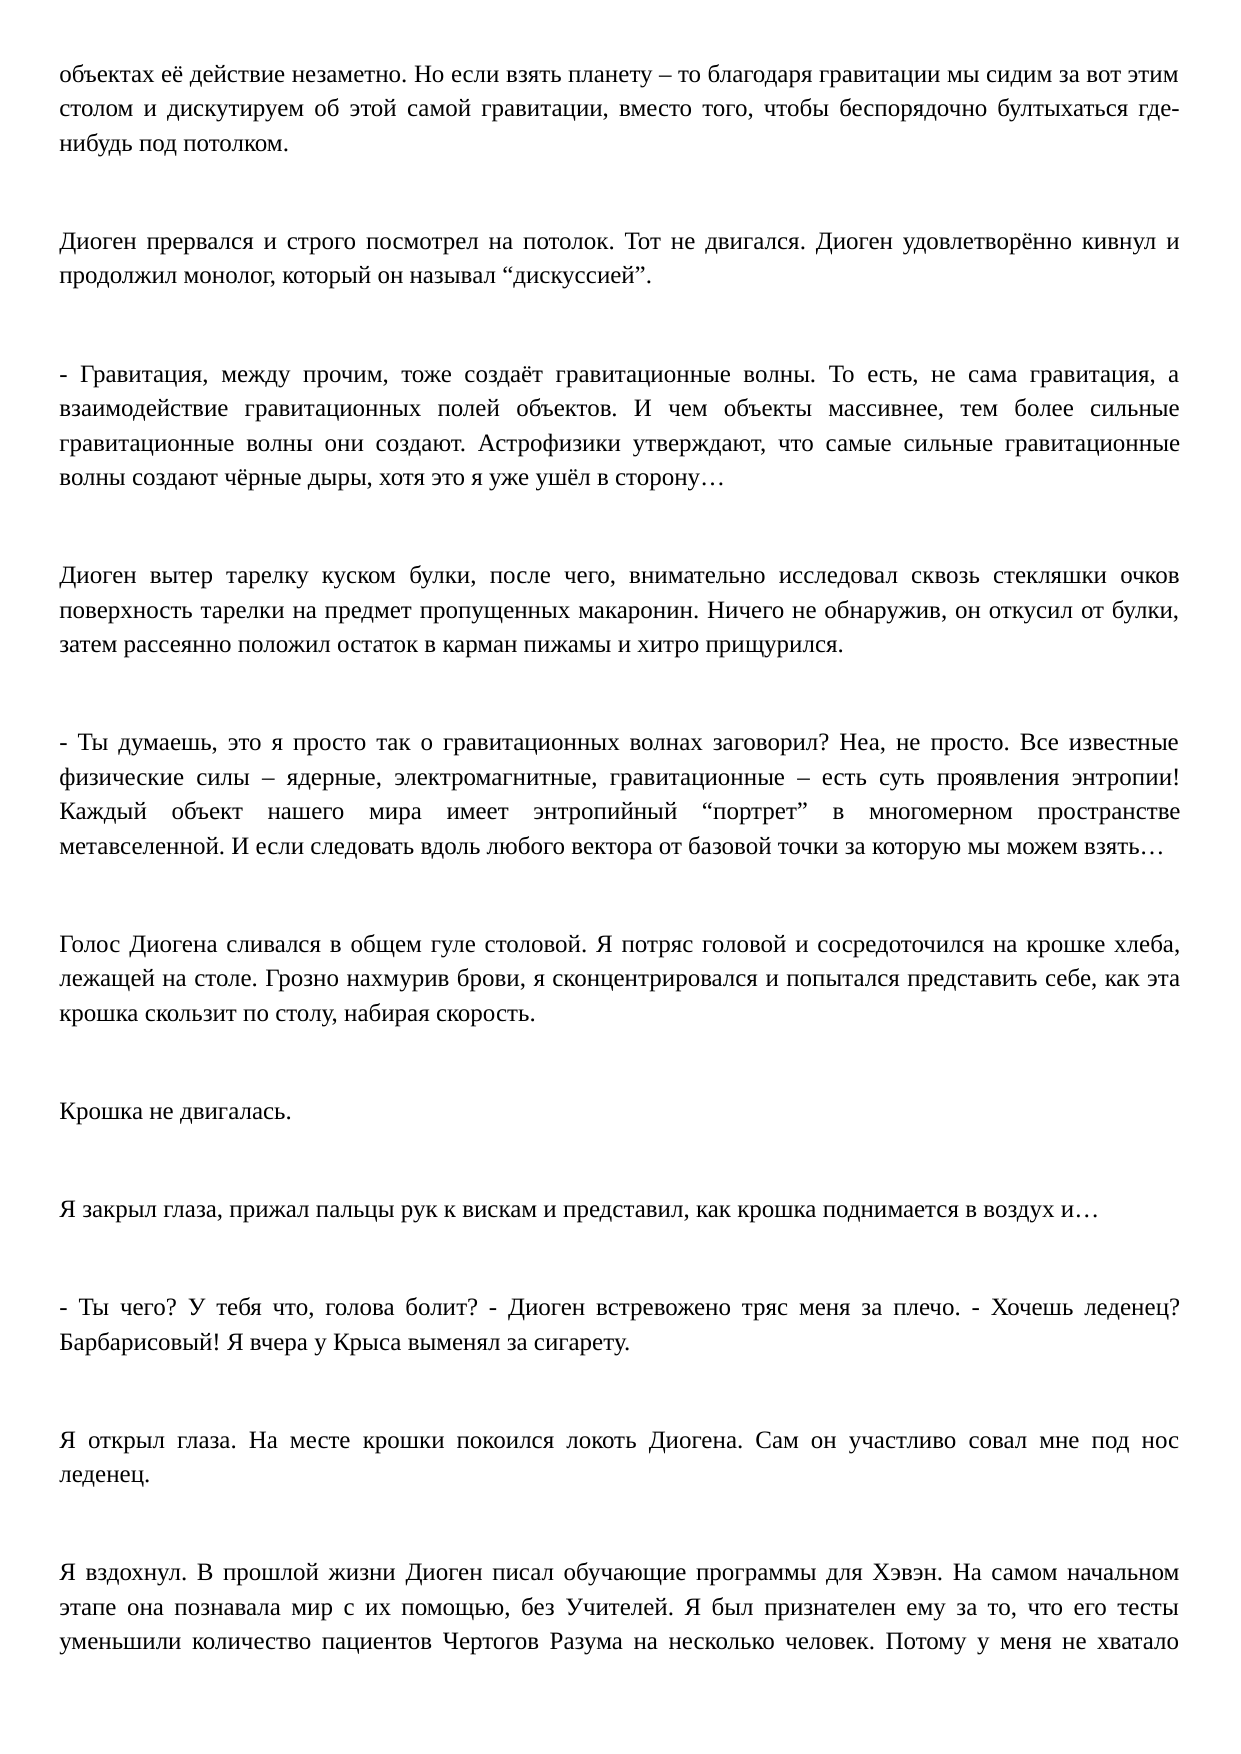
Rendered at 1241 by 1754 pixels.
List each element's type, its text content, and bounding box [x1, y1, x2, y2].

text - Ты чего? У тебя что, голова болит? - Диоген встревожено тряс меня за плечо. - Хочешь леденец? Барбарисовый! Я вчера у Крыса выменял за сигарету. [59, 1292, 1181, 1356]
text - Ты думаешь, это я просто так о гравитационных волнах заговорил? Неа, не просто. Все известные физические силы – ядерные, электромагнитные, гравитационные – есть суть проявления энтропии! Каждый объект нашего мира имеет энтропийный “портрет” в многомерном пространстве метавселенной. И если следовать вдоль любого вектора от базовой точки за которую мы можем взять… [59, 727, 1181, 859]
text Я открыл глаза. На месте крошки покоился локоть Диогена. Сам он участливо совал мне под нос леденец. [59, 1425, 1181, 1488]
text - Гравитация, между прочим, тоже создаёт гравитационные волны. То есть, не сама гравитация, а взаимодействие гравитационных полей объектов. И чем объекты массивнее, тем более сильные гравитационные волны они создают. Астрофизики утверждают, что самые сильные гравитационные волны создают чёрные дыры, хотя это я уже ушёл в сторону… [59, 359, 1181, 491]
text Диоген прервался и строго посмотрел на потолок. Тот не двигался. Диоген удовлетворённо кивнул и продолжил монолог, который он называл “дискуссией”. [59, 226, 1181, 289]
text Крошка не двигалась. [59, 1096, 1181, 1125]
text Голос Диогена сливался в общем гуле столовой. Я потряс головой и сосредоточился на крошке хлеба, лежащей на столе. Грозно нахмурив брови, я сконцентрировался и попытался представить себе, как эта крошка скользит по столу, набирая скорость. [59, 929, 1181, 1027]
text Я вздохнул. В прошлой жизни Диоген писал обучающие программы для Хэвэн. На самом начальном этапе она познавала мир с их помощью, без Учителей. Я был признателен ему за то, что его тесты уменьшили количество пациентов Чертогов Разума на несколько человек. Потому у меня не хватало [59, 1557, 1181, 1655]
text Я закрыл глаза, прижал пальцы рук к вискам и представил, как крошка поднимается в воздух и… [59, 1194, 1181, 1223]
text объектах её действие незаметно. Но если взять планету – то благодаря гравитации мы сидим за вот этим столом и дискутируем об этой самой гравитации, вместо того, чтобы беспорядочно бултыхаться где-нибудь под потолком. [59, 59, 1181, 157]
text Диоген вытер тарелку куском булки, после чего, внимательно исследовал сквозь стекляшки очков поверхность тарелки на предмет пропущенных макаронин. Ничего не обнаружив, он откусил от булки, затем рассеянно положил остаток в карман пижамы и хитро прищурился. [59, 560, 1181, 658]
